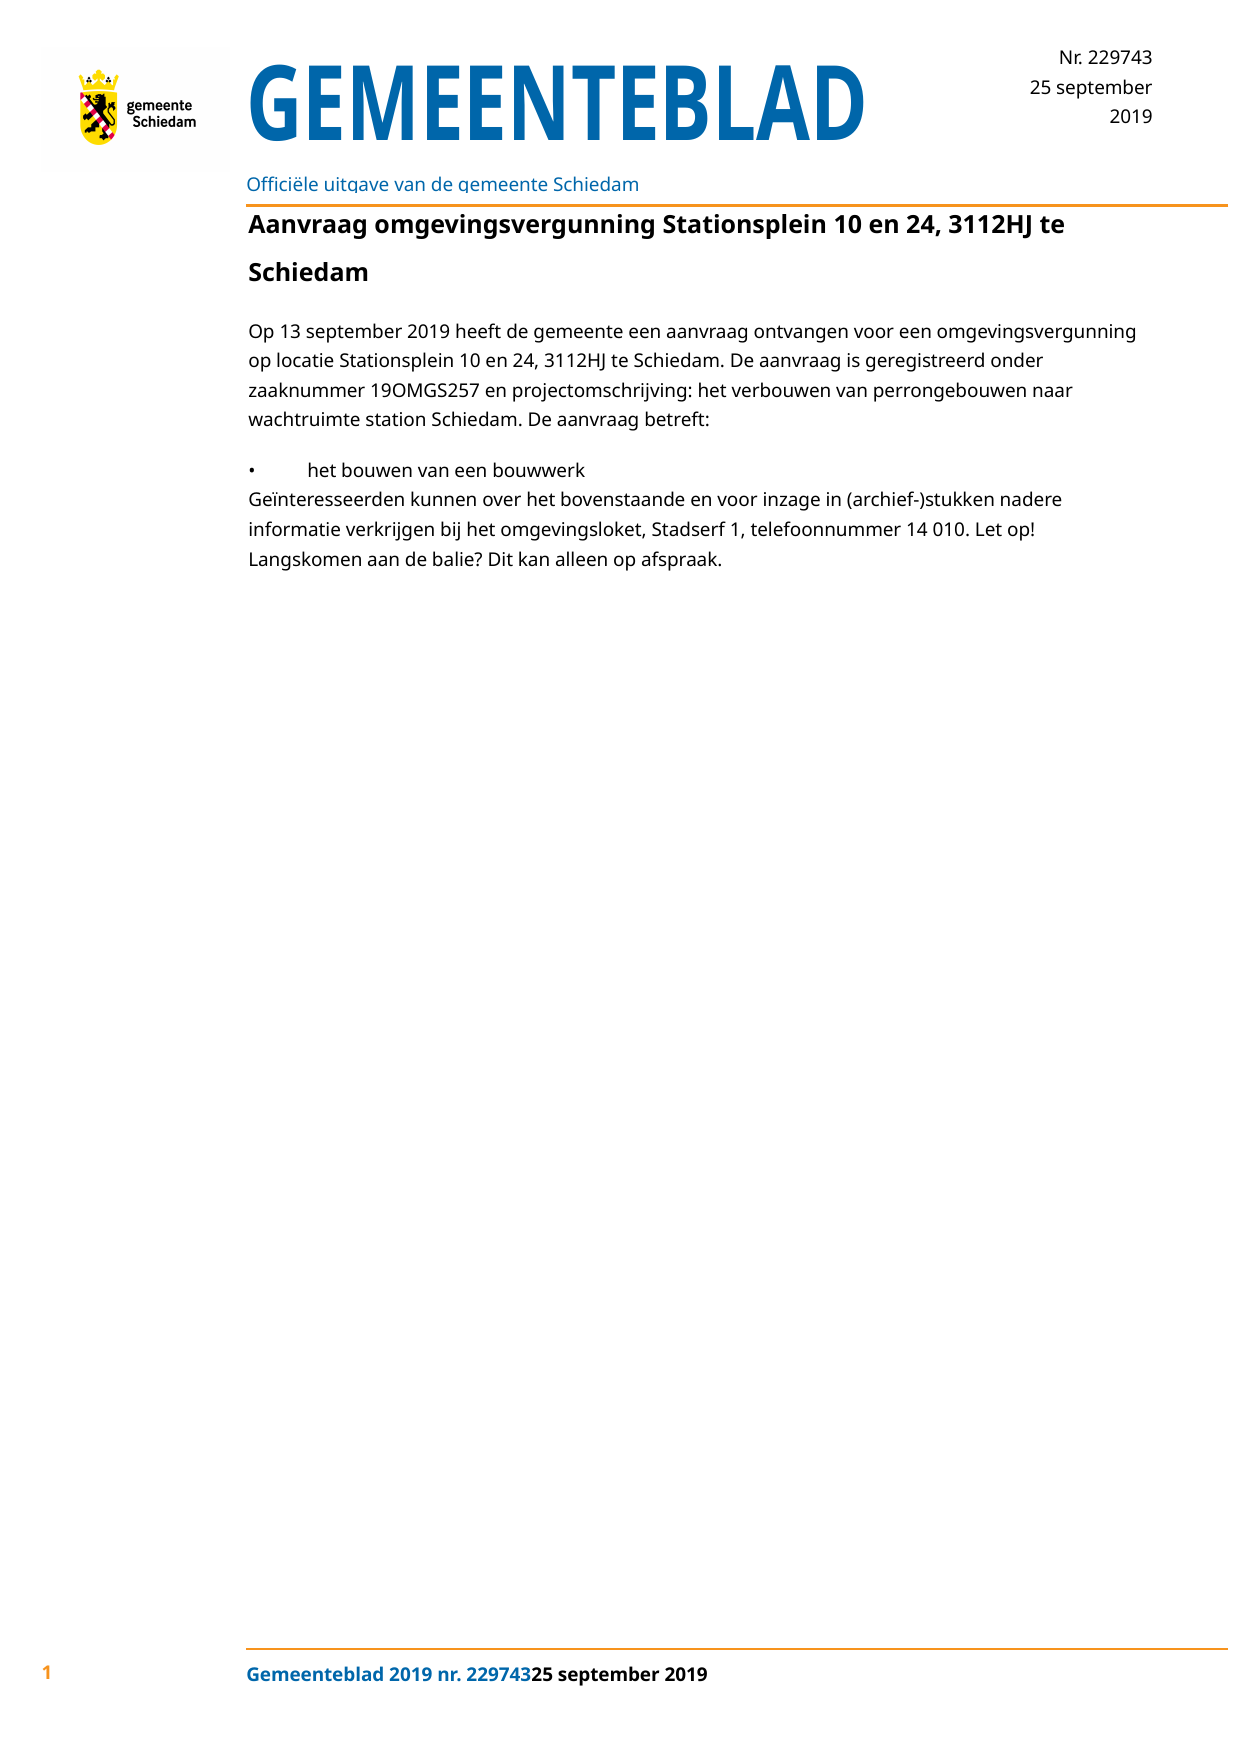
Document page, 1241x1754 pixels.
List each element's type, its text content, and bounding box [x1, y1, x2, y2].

text Aanvraag omgevingsvergunning Stationsplein 10 en 24, 3112HJ te Schiedam [248, 207, 1152, 288]
list het bouwen van een bouwwerk [248, 457, 1152, 483]
picture [41, 47, 231, 172]
text Geïnteresseerden kunnen over het bovenstaande en voor inzage in (archief-)stukken nadere informatie verkrijgen bij het omgevingsloket, Stadserf 1, telefoonnummer 14 010. Let op! Langskomen aan de balie? Dit kan alleen op afspraak. [248, 487, 1152, 572]
text Op 13 september 2019 heeft de gemeente een aanvraag ontvangen voor een omgevingsvergunning op locatie Stationsplein 10 en 24, 3112HJ te Schiedam. De aanvraag is geregistreerd onder zaaknummer 19OMGS257 en projectomschrijving: het verbouwen van perrongebouwen naar wachtruimte station Schiedam. De aanvraag betreft: [248, 318, 1152, 432]
